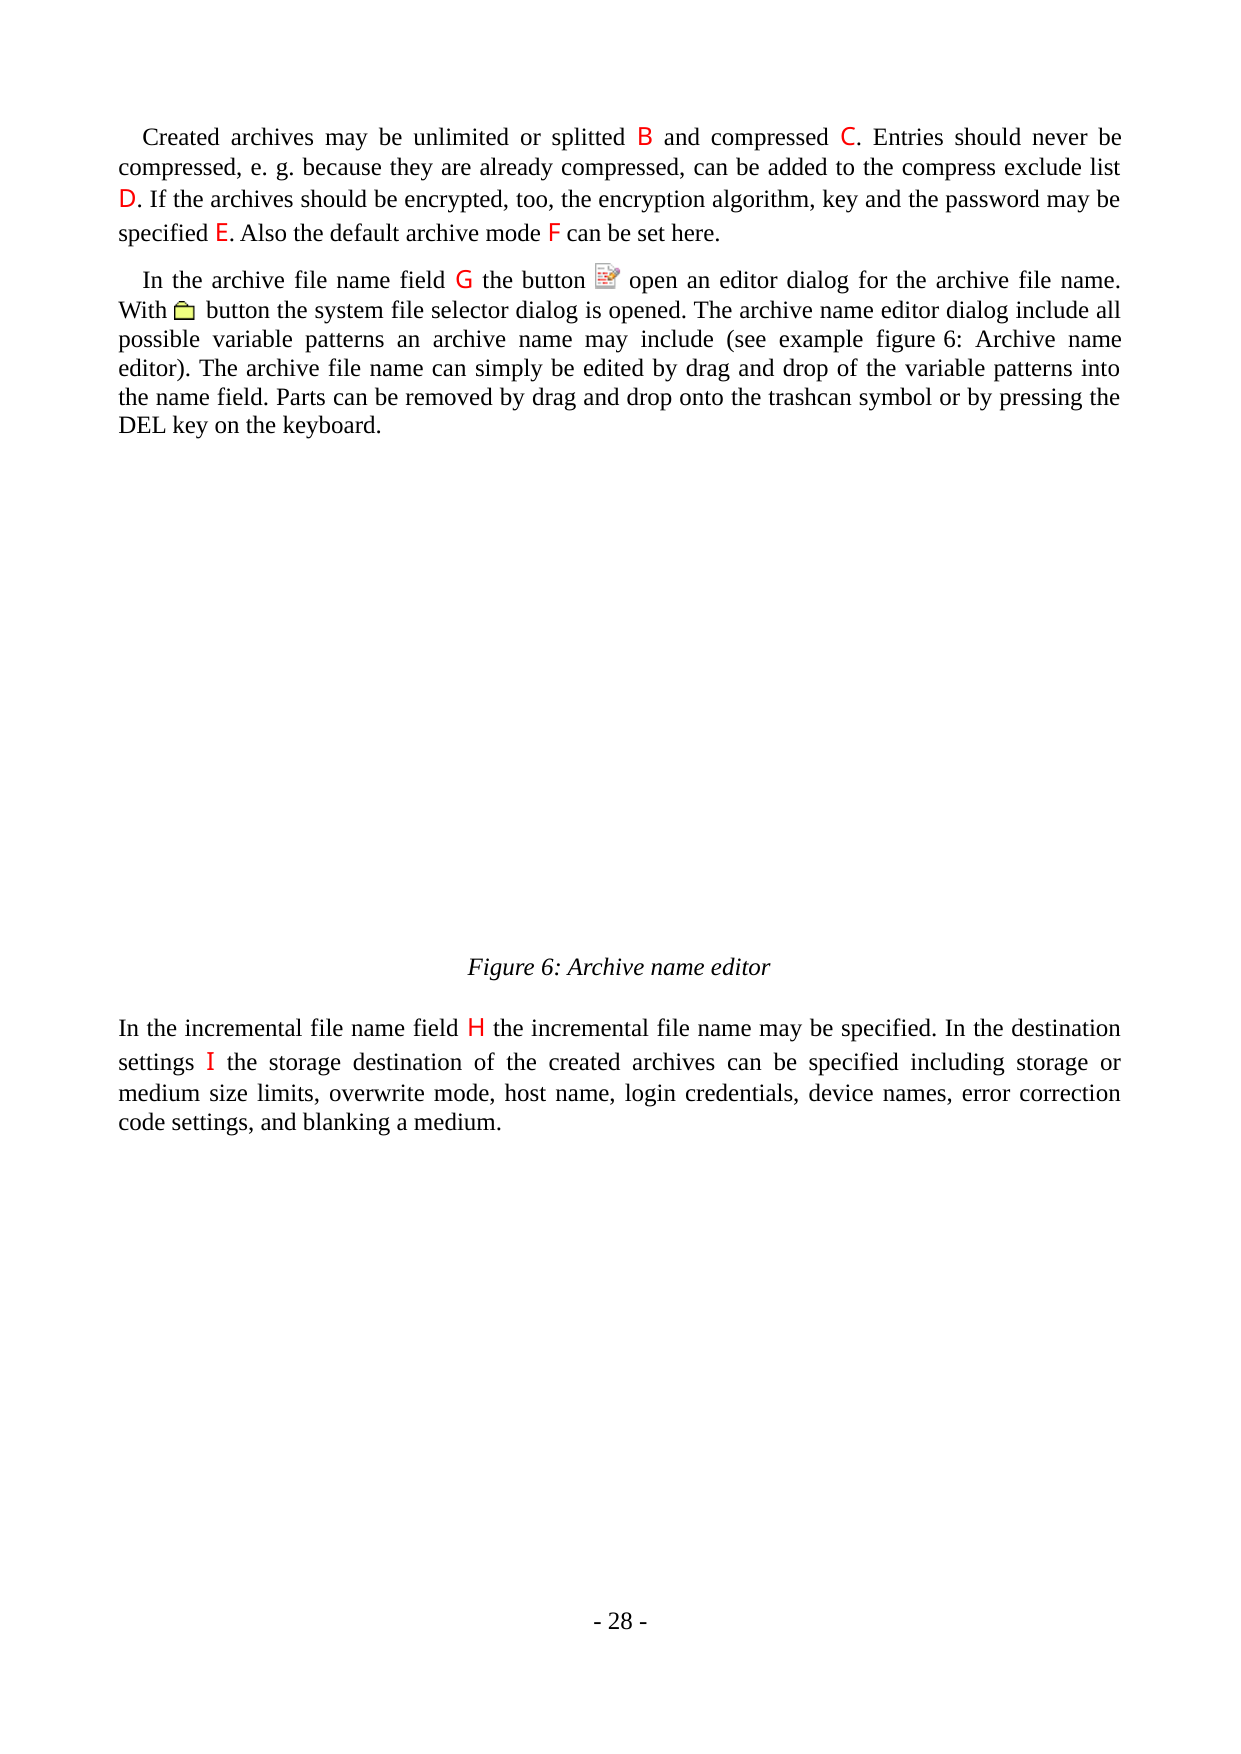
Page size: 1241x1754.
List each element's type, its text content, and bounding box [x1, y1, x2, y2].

text In the archive file name field G the button open an editor dialog for the archive file name. With button the system file selector dialog is opened. The archive name editor dialog include all possible variable patterns an archive name may include (see example figure 6: Archive name editor). The archive file name can simply be edited by drag and drop of the variable patterns into the name field. Parts can be removed by drag and drop onto the trashcan symbol or by pressing the DEL key on the keyboard. [118, 262, 1122, 439]
text In the incremental file name field H the incremental file name may be specified. In the destination settings I the storage destination of the created archives can be specified including storage or medium size limits, overwrite mode, host name, login credentials, device names, error correction code settings, and blanking a medium. [118, 464, 1122, 1135]
picture [174, 301, 199, 320]
text Created archives may be unlimited or splitted B and compressed C. Entries should never be compressed, e. g. because they are already compressed, can be added to the compress exclude list D. If the archives should be encrypted, too, the encryption algorithm, key and the password may be specified E. Also the default archive mode F can be set here. [118, 118, 1122, 249]
picture [595, 263, 621, 289]
text Figure 6: Archive name editor [289, 488, 951, 980]
